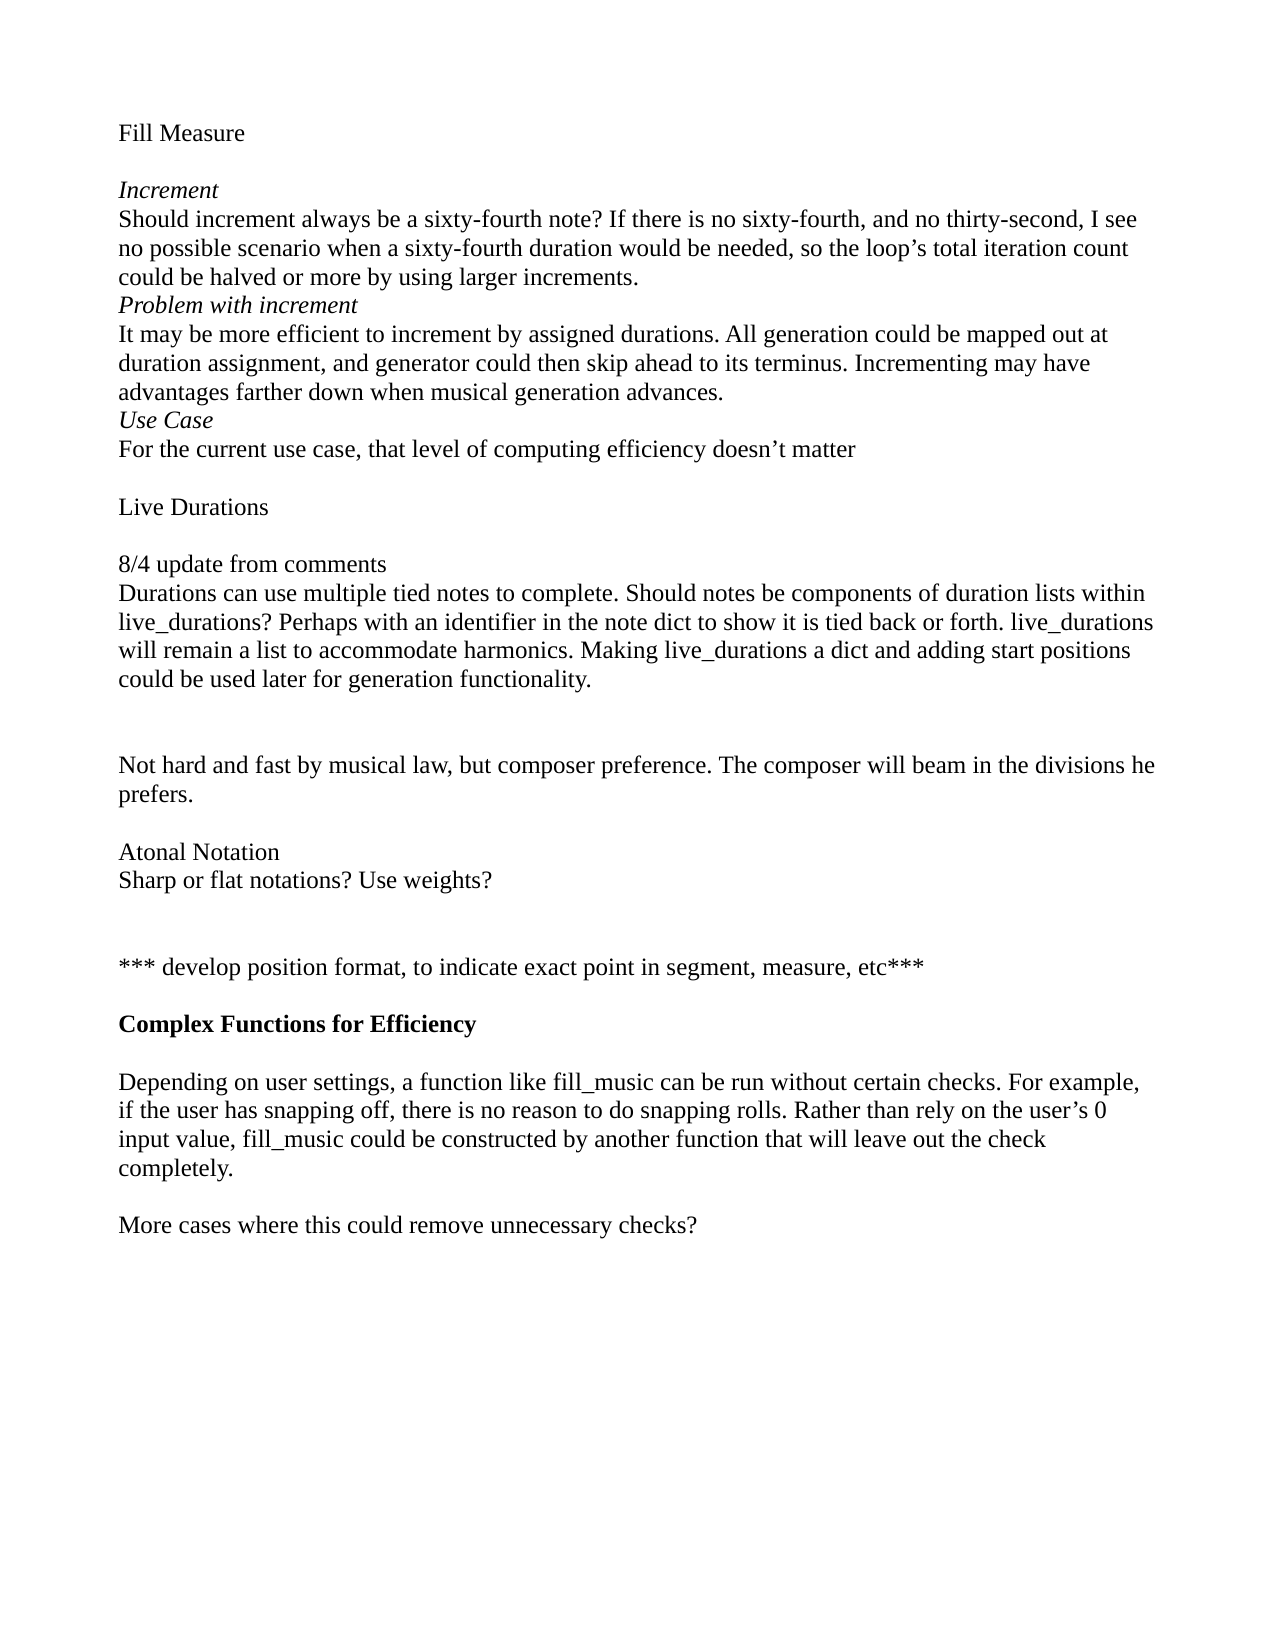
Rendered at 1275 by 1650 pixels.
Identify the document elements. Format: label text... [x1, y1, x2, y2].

text Fill Measure [118, 118, 1157, 147]
text 8/4 update from comments [118, 549, 1157, 578]
text Live Durations [118, 492, 1157, 521]
text Sharp or flat notations? Use weights? [118, 866, 1157, 894]
text For the current use case, that level of computing efficiency doesn’t matter [118, 434, 1157, 463]
text More cases where this could remove unnecessary checks? [118, 1211, 1157, 1239]
text *** develop position format, to indicate exact point in segment, measure, etc*** [118, 952, 1157, 981]
text Increment [118, 176, 1157, 204]
text Should increment always be a sixty-fourth note? If there is no sixty-fourth, and no thirty-second, I see no possible scenario when a sixty-fourth duration would be needed, so the loop’s total iteration count could be halved or more by using larger increments. [118, 204, 1157, 291]
text Atonal Notation [118, 837, 1157, 866]
text Use Case [118, 406, 1157, 434]
text It may be more efficient to increment by assigned durations. All generation could be mapped out at duration assignment, and generator could then skip ahead to its terminus. Incrementing may have advantages farther down when musical generation advances. [118, 319, 1157, 406]
text Problem with increment [118, 291, 1157, 319]
text Depending on user settings, a function like fill_music can be run without certain checks. For example, if the user has snapping off, there is no reason to do snapping rolls. Rather than rely on the user’s 0 input value, fill_music could be constructed by another function that will leave out the check completely. [118, 1067, 1157, 1182]
text Durations can use multiple tied notes to complete. Should notes be components of duration lists within live_durations? Perhaps with an identifier in the note dict to show it is tied back or forth. live_durations will remain a list to accommodate harmonics. Making live_durations a dict and adding start positions could be used later for generation functionality. [118, 578, 1157, 693]
text Not hard and fast by musical law, but composer preference. The composer will beam in the divisions he prefers. [118, 751, 1157, 808]
text Complex Functions for Efficiency [118, 1009, 1157, 1038]
